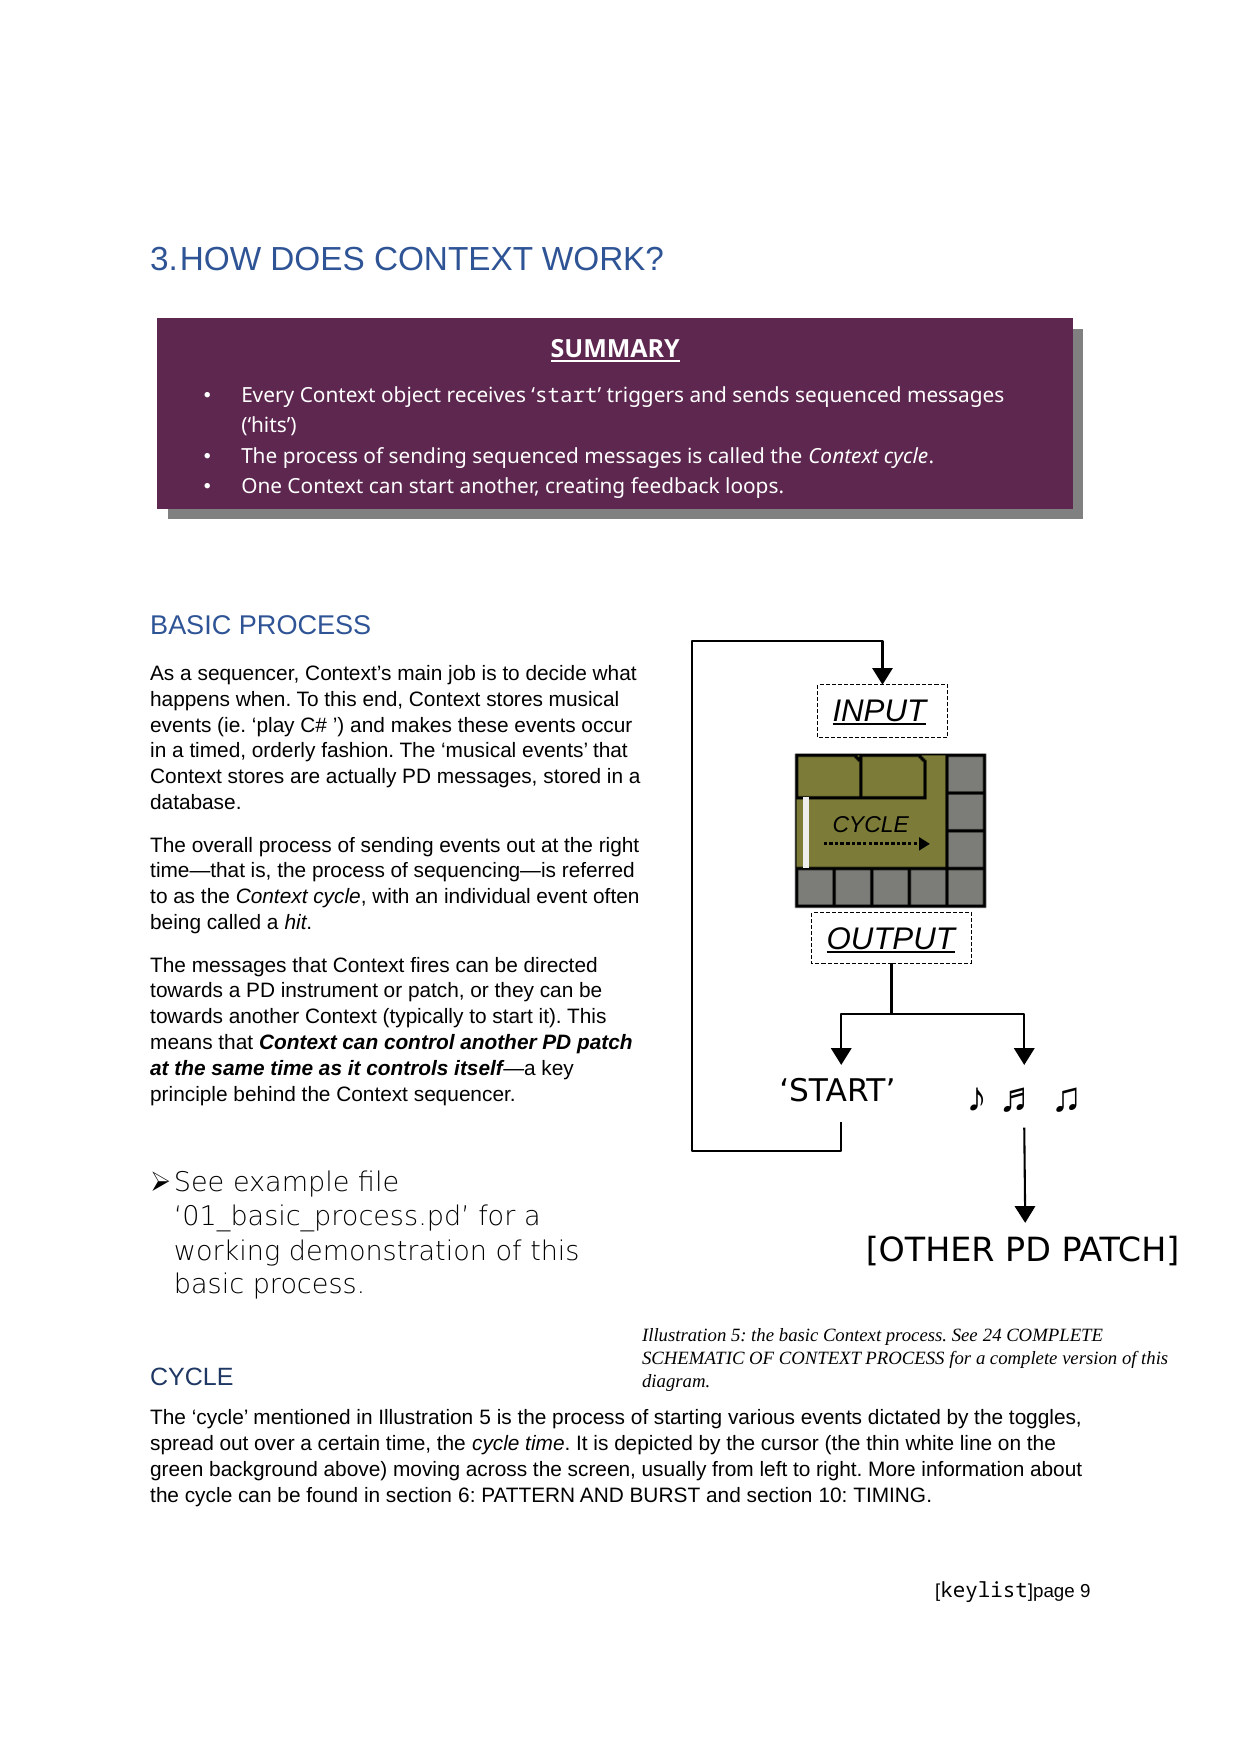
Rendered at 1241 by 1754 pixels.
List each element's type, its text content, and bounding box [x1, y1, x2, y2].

list See example file ‘01_basic_process.pd’ for a working demonstration of this basic process. [150, 1167, 642, 1300]
list Every Context object receives ‘start’ triggers and sends sequenced messages (‘hits’) [203, 380, 1064, 439]
subtitle BASIC PROCESS [150, 596, 1208, 1323]
list One Context can start another, creating feedback loops. [203, 472, 1064, 500]
text The overall process of sending events out at the right time—that is, the process of sequencing—is referred to as the Context cycle, with an individual event often being called a hit. [150, 832, 642, 934]
text The ‘cycle’ mentioned in Illustration 5 is the process of starting various events dictated by the toggles, spread out over a certain time, the cycle time. It is depicted by the cursor (the thin white line on the green background above) moving across the screen, usually from left to right. More information about the cycle can be found in section 6: PATTERN AND BURST and section 10: TIMING. [150, 1405, 1090, 1506]
subtitle CYCLE [150, 1362, 642, 1391]
list The process of sending sequenced messages is called the Context cycle. [203, 441, 1064, 469]
text The messages that Context fires can be directed towards a PD instrument or patch, or they can be towards another Context (typically to start it). This means that Context can control another PD patch at the same time as it controls itself—a key principle behind the Context sequencer. [150, 952, 642, 1106]
subtitle SUMMARY [166, 331, 1064, 365]
subtitle HOW DOES CONTEXT WORK? [150, 239, 1090, 277]
picture [775, 743, 1001, 921]
text Illustration 5: the basic Context process. See 24 COMPLETE SCHEMATIC OF CONTEXT PROCESS for a complete version of this diagram. [642, 1323, 1208, 1391]
text As a sequencer, Context’s main job is to decide what happens when. To this end, Context stores musical events (ie. ‘play C# ’) and makes these events occur in a timed, orderly fashion. The ‘musical events’ that Context stores are actually PD messages, stored in a database. [150, 661, 642, 814]
